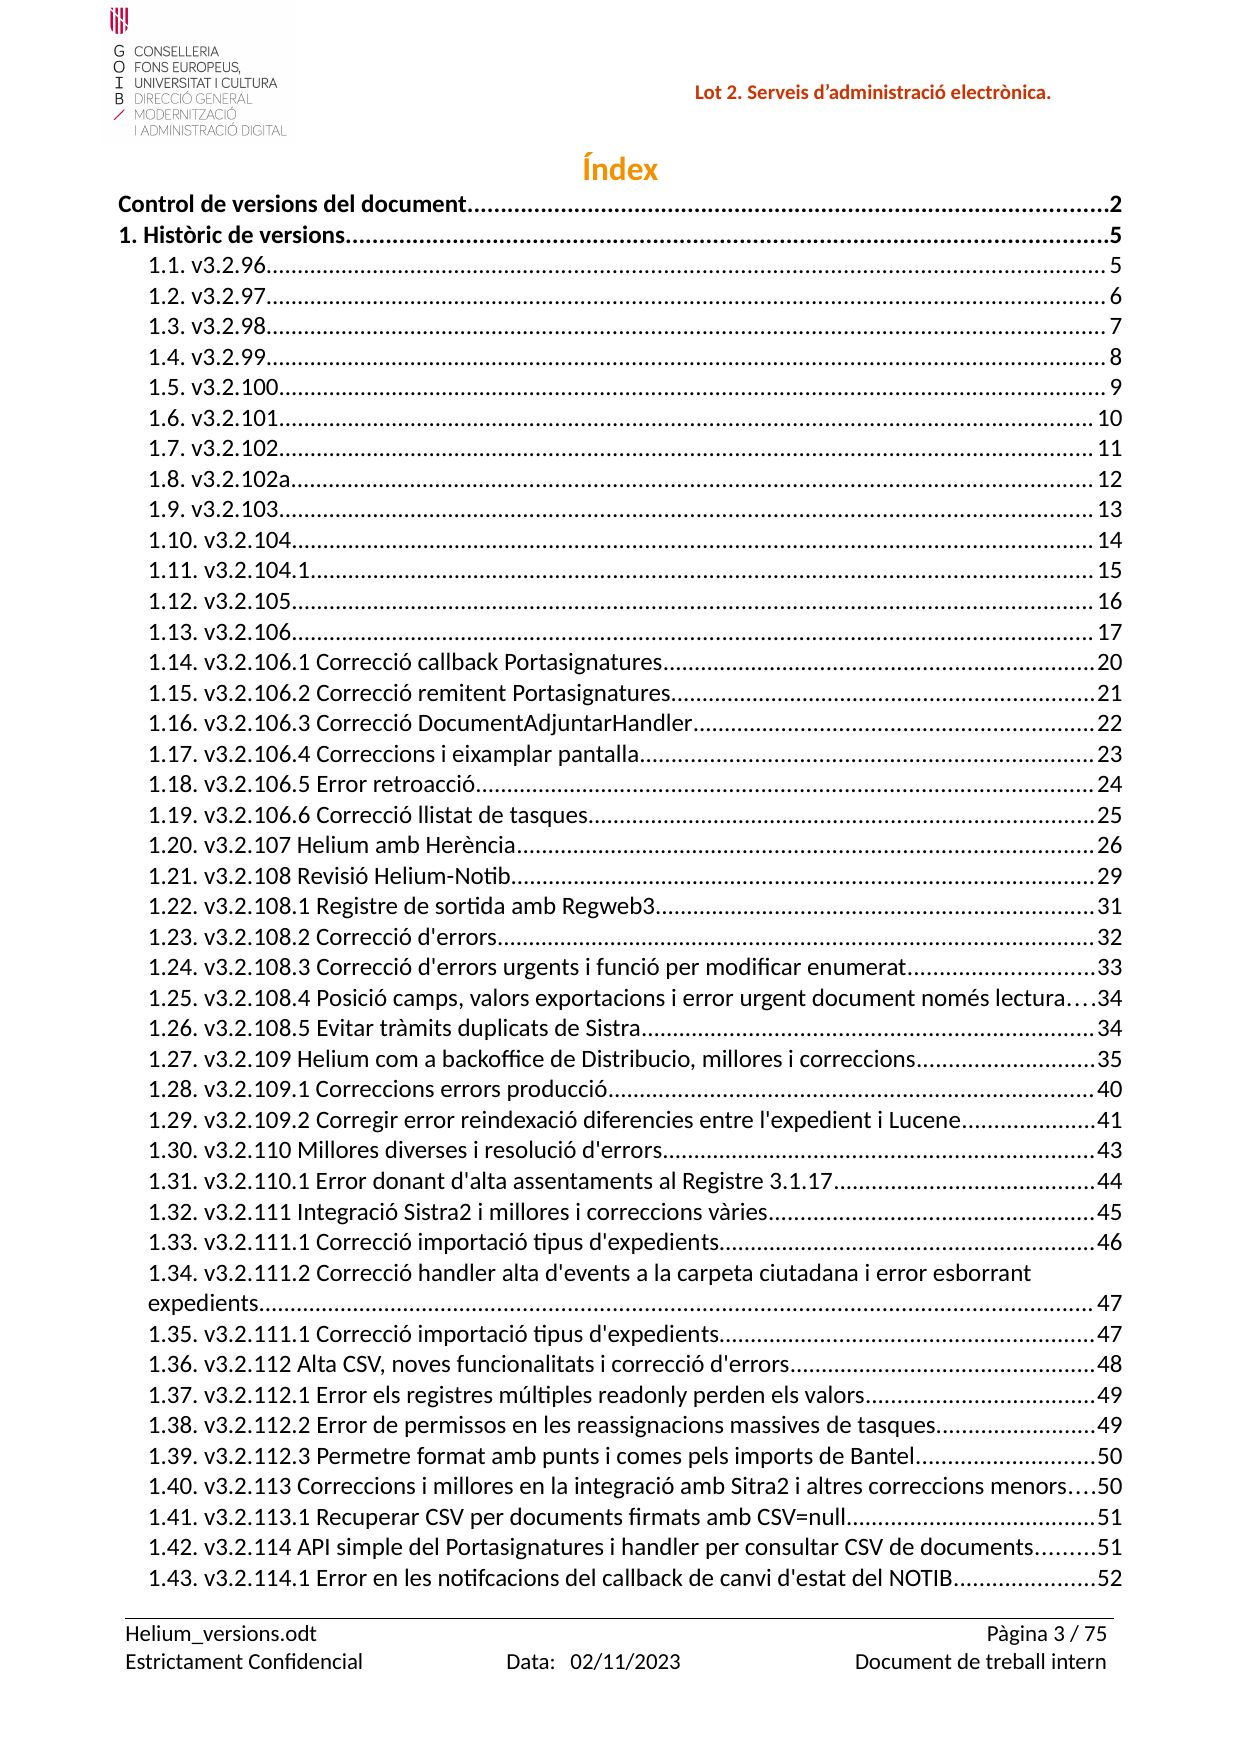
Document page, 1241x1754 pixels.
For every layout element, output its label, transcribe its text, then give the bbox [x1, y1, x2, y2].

text 1.32. v3.2.111 Integració Sistra2 i millores i correccions vàries 45 [148, 1196, 1122, 1226]
text 1.5. v3.2.100 9 [148, 372, 1122, 402]
text 1.4. v3.2.99 8 [148, 341, 1122, 372]
text 1.21. v3.2.108 Revisió Helium-Notib 29 [148, 860, 1122, 890]
text 1.13. v3.2.106 17 [148, 616, 1122, 646]
text 1.10. v3.2.104 14 [148, 524, 1122, 555]
text 1.36. v3.2.112 Alta CSV, noves funcionalitats i correcció d'errors 48 [148, 1348, 1122, 1379]
text 1.30. v3.2.110 Millores diverses i resolució d'errors 43 [148, 1134, 1122, 1165]
text 1.12. v3.2.105 16 [148, 585, 1122, 616]
text 1.8. v3.2.102a 12 [148, 463, 1122, 494]
text 1.17. v3.2.106.4 Correccions i eixamplar pantalla 23 [148, 738, 1122, 768]
text 1.3. v3.2.98 7 [148, 311, 1122, 341]
text 1.1. v3.2.96 5 [148, 249, 1122, 280]
text 1.22. v3.2.108.1 Registre de sortida amb Regweb3 31 [148, 890, 1122, 921]
text 1.23. v3.2.108.2 Correcció d'errors 32 [148, 921, 1122, 951]
text 1.25. v3.2.108.4 Posició camps, valors exportacions i error urgent document només lectura 34 [148, 982, 1122, 1012]
text 1.20. v3.2.107 Helium amb Herència 26 [148, 829, 1122, 860]
text 1.35. v3.2.111.1 Correcció importació tipus d'expedients 47 [148, 1318, 1122, 1348]
picture [100, 0, 297, 144]
text 1.40. v3.2.113 Correccions i millores en la integració amb Sitra2 i altres correccions menors 50 [148, 1470, 1122, 1501]
text 1.2. v3.2.97 6 [148, 280, 1122, 311]
text 1.9. v3.2.103 13 [148, 494, 1122, 524]
text 1.43. v3.2.114.1 Error en les notifcacions del callback de canvi d'estat del NOTIB 52 [148, 1562, 1122, 1592]
text 1.29. v3.2.109.2 Corregir error reindexació diferencies entre l'expedient i Lucene 41 [148, 1104, 1122, 1134]
text 1.39. v3.2.112.3 Permetre format amb punts i comes pels imports de Bantel 50 [148, 1440, 1122, 1470]
text 1.34. v3.2.111.2 Correcció handler alta d'events a la carpeta ciutadana i error esborrant expedients 47 [148, 1257, 1122, 1318]
text 1.42. v3.2.114 API simple del Portasignatures i handler per consultar CSV de documents 51 [148, 1531, 1122, 1562]
text 1.11. v3.2.104.1 15 [148, 555, 1122, 585]
text 1.16. v3.2.106.3 Correcció DocumentAdjuntarHandler 22 [148, 707, 1122, 738]
text 1.6. v3.2.101 10 [148, 402, 1122, 433]
text 1.28. v3.2.109.1 Correccions errors producció 40 [148, 1073, 1122, 1104]
text 1.27. v3.2.109 Helium com a backoffice de Distribucio, millores i correccions 35 [148, 1043, 1122, 1073]
text 1.33. v3.2.111.1 Correcció importació tipus d'expedients 46 [148, 1226, 1122, 1257]
text 1.26. v3.2.108.5 Evitar tràmits duplicats de Sistra 34 [148, 1012, 1122, 1043]
text 1.41. v3.2.113.1 Recuperar CSV per documents firmats amb CSV=null 51 [148, 1501, 1122, 1531]
text 1.31. v3.2.110.1 Error donant d'alta assentaments al Registre 3.1.17 44 [148, 1165, 1122, 1196]
text 1.24. v3.2.108.3 Correcció d'errors urgents i funció per modificar enumerat 33 [148, 951, 1122, 982]
text 1.19. v3.2.106.6 Correcció llistat de tasques 25 [148, 799, 1122, 829]
text 1. Històric de versions 5 [118, 219, 1122, 249]
text Índex [118, 148, 1122, 188]
text 1.14. v3.2.106.1 Correcció callback Portasignatures 20 [148, 646, 1122, 677]
text 1.38. v3.2.112.2 Error de permissos en les reassignacions massives de tasques 49 [148, 1409, 1122, 1440]
text 1.37. v3.2.112.1 Error els registres múltiples readonly perden els valors 49 [148, 1379, 1122, 1409]
text Control de versions del document 2 [118, 188, 1122, 219]
text 1.18. v3.2.106.5 Error retroacció 24 [148, 768, 1122, 799]
text 1.15. v3.2.106.2 Correcció remitent Portasignatures 21 [148, 677, 1122, 707]
text 1.7. v3.2.102 11 [148, 433, 1122, 463]
